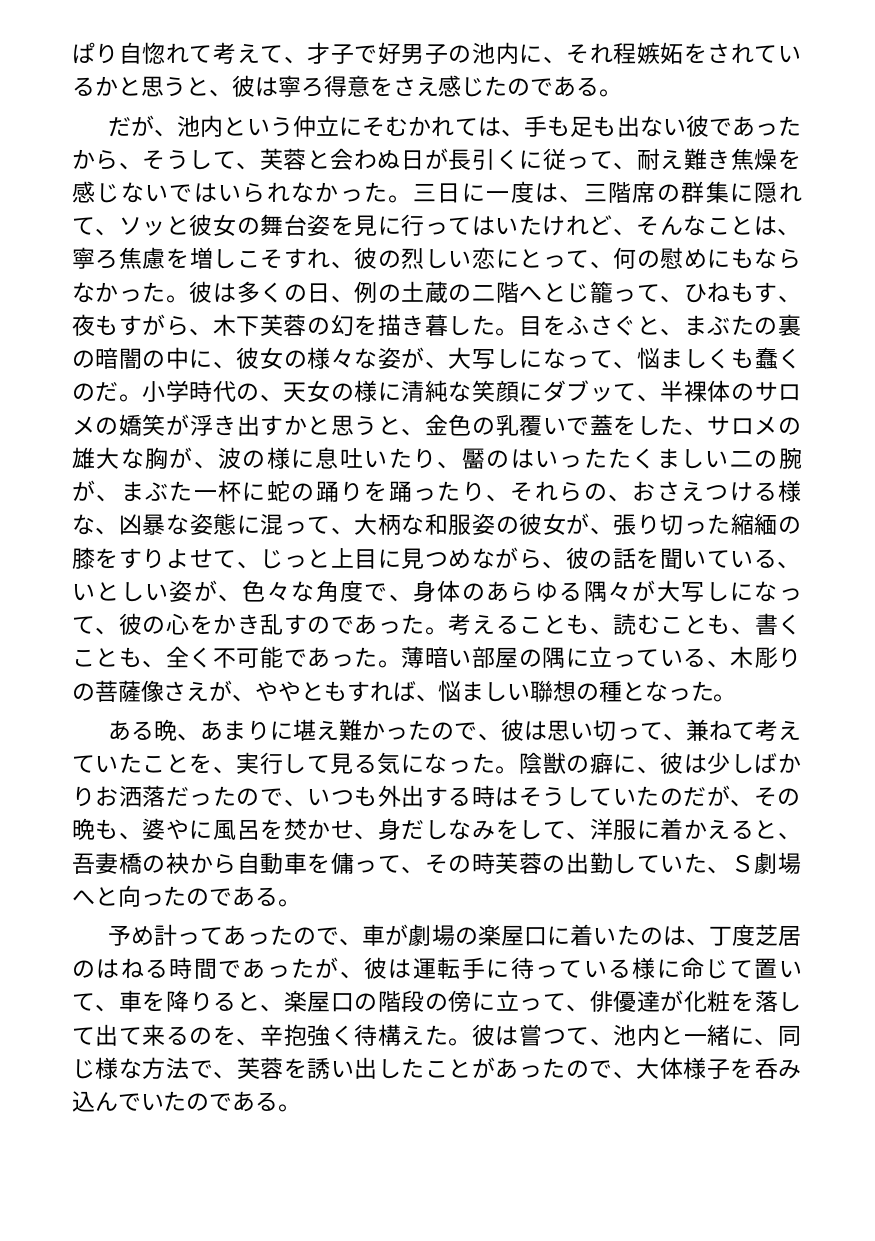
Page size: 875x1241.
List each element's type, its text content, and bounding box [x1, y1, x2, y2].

text 予め計ってあったので、車が劇場の楽屋口に着いたのは、丁度芝居のはねる時間であったが、彼は運転手に待っている様に命じて置いて、車を降りると、楽屋口の階段の傍に立って、俳優達が化粧を落して出て来るのを、辛抱強く待構えた。彼は嘗つて、池内と一緒に、同じ様な方法で、芙蓉を誘い出したことがあったので、大体様子を呑み込んでいたのである。 [72, 918, 802, 1117]
text だが、池内という仲立にそむかれては、手も足も出ない彼であったから、そうして、芙蓉と会わぬ日が長引くに従って、耐え難き焦燥を感じないではいられなかった。三日に一度は、三階席の群集に隠れて、ソッと彼女の舞台姿を見に行ってはいたけれど、そんなことは、寧ろ焦慮を増しこそすれ、彼の烈しい恋にとって、何の慰めにもならなかった。彼は多くの日、例の土蔵の二階へとじ籠って、ひねもす、夜もすがら、木下芙蓉の幻を描き暮した。目をふさぐと、まぶたの裏の暗闇の中に、彼女の様々な姿が、大写しになって、悩ましくも蠢くのだ。小学時代の、天女の様に清純な笑顔にダブッて、半裸体のサロメの嬌笑が浮き出すかと思うと、金色の乳覆いで蓋をした、サロメの雄大な胸が、波の様に息吐いたり、靨のはいったたくましい二の腕が、まぶた一杯に蛇の踊りを踊ったり、それらの、おさえつける様な、凶暴な姿態に混って、大柄な和服姿の彼女が、張り切った縮緬の膝をすりよせて、じっと上目に見つめながら、彼の話を聞いている、いとしい姿が、色々な角度で、身体のあらゆる隅々が大写しになって、彼の心をかき乱すのであった。考えることも、読むことも、書くことも、全く不可能であった。薄暗い部屋の隅に立っている、木彫りの菩薩像さえが、ややともすれば、悩ましい聯想の種となった。 [72, 108, 802, 707]
text ぱり自惚れて考えて、才子で好男子の池内に、それ程嫉妬をされているかと思うと、彼は寧ろ得意をさえ感じたのである。 [72, 36, 802, 102]
text ある晩、あまりに堪え難かったので、彼は思い切って、兼ねて考えていたことを、実行して見る気になった。陰獣の癖に、彼は少しばかりお洒落だったので、いつも外出する時はそうしていたのだが、その晩も、婆やに風呂を焚かせ、身だしなみをして、洋服に着かえると、吾妻橋の袂から自動車を傭って、その時芙蓉の出勤していた、Ｓ劇場へと向ったのである。 [72, 712, 802, 912]
